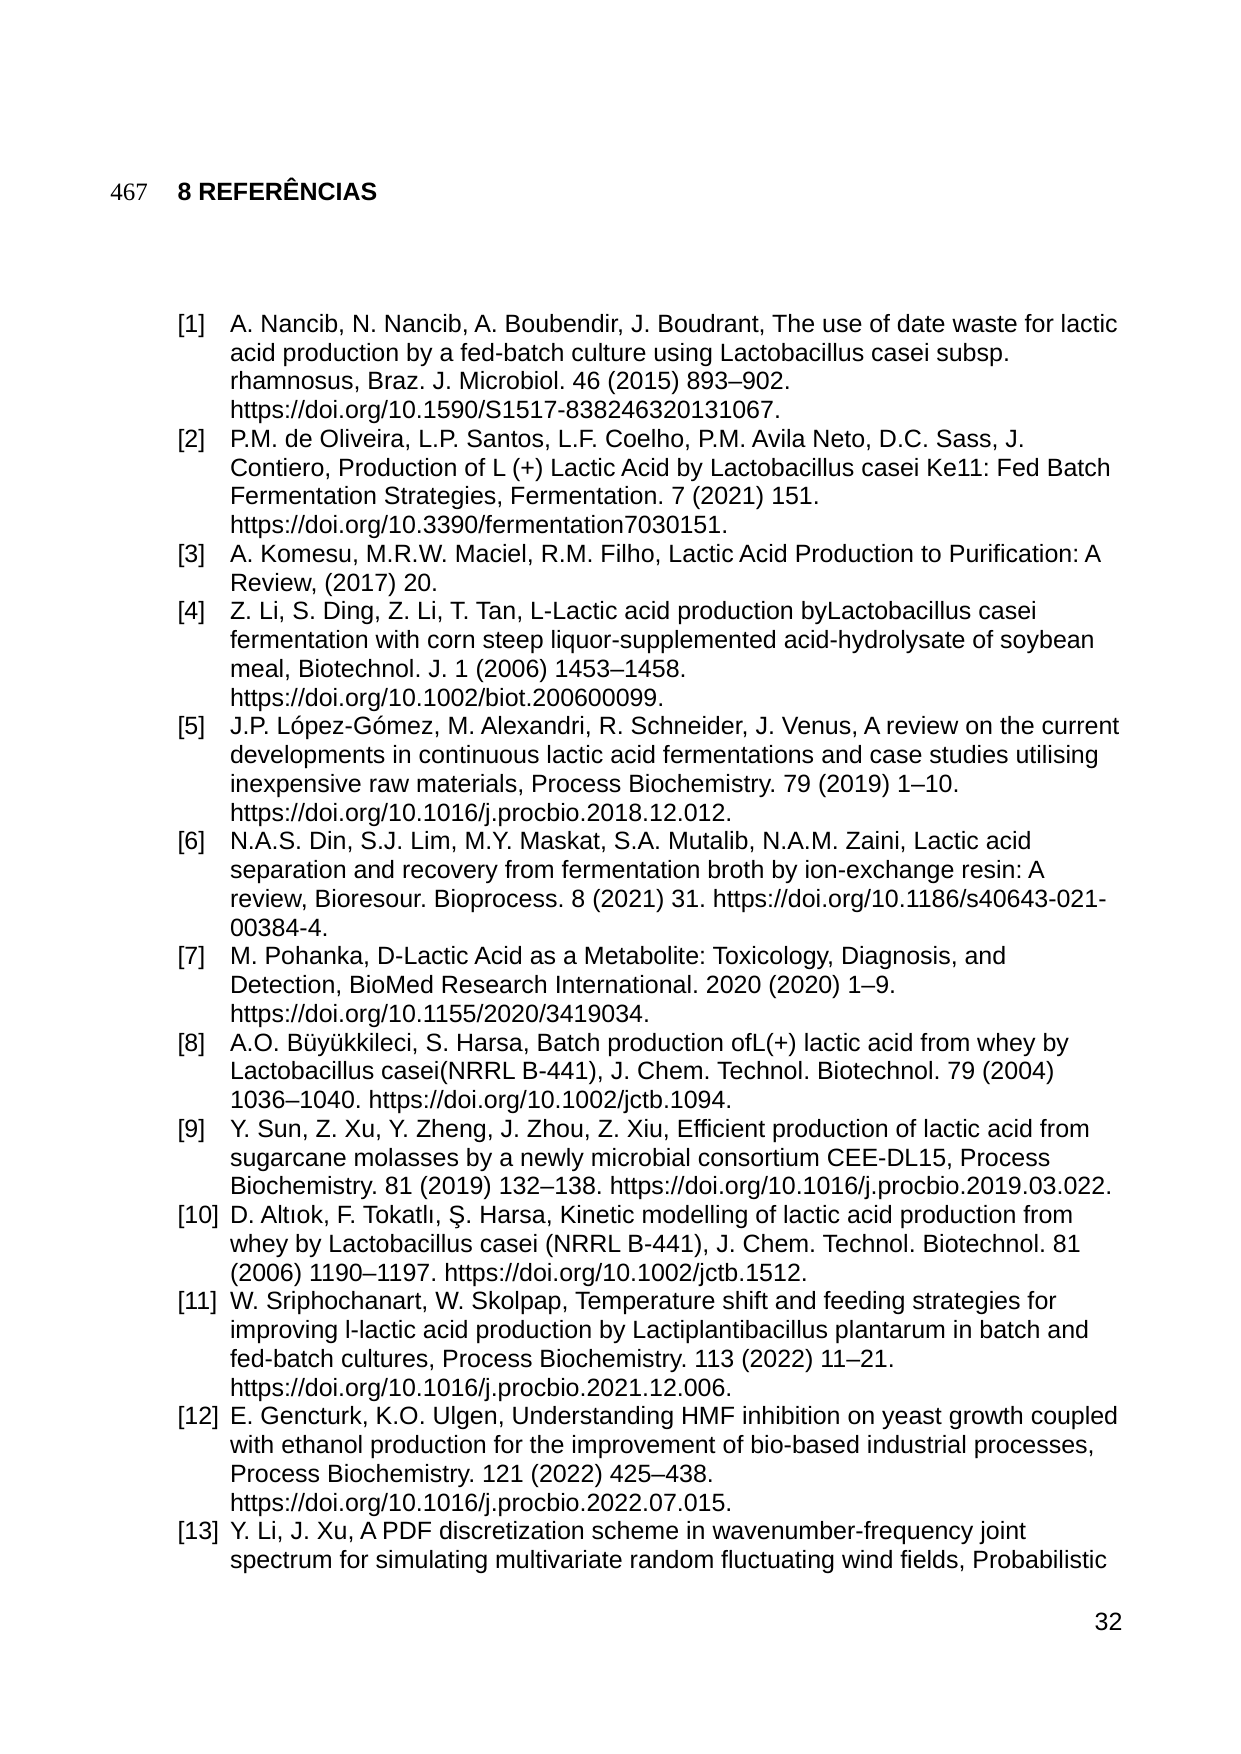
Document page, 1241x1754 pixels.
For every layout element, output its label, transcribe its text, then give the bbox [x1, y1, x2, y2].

text [6] N.A.S. Din, S.J. Lim, M.Y. Maskat, S.A. Mutalib, N.A.M. Zaini, Lactic acid separation and recovery from fermentation broth by ion-exchange resin: A review, Bioresour. Bioprocess. 8 (2021) 31. https://doi.org/10.1186/s40643-021-00384-4. [177, 826, 1122, 941]
text [8] A.O. Büyükkileci, S. Harsa, Batch production ofL(+) lactic acid from whey by Lactobacillus casei(NRRL B-441), J. Chem. Technol. Biotechnol. 79 (2004) 1036–1040. https://doi.org/10.1002/jctb.1094. [177, 1028, 1122, 1114]
text [10] D. Altıok, F. Tokatlı, Ş. Harsa, Kinetic modelling of lactic acid production from whey by Lactobacillus casei (NRRL B-441), J. Chem. Technol. Biotechnol. 81 (2006) 1190–1197. https://doi.org/10.1002/jctb.1512. [177, 1200, 1122, 1286]
text [13] Y. Li, J. Xu, A PDF discretization scheme in wavenumber-frequency joint spectrum for simulating multivariate random fluctuating wind fields, Probabilistic [177, 1516, 1122, 1574]
text [4] Z. Li, S. Ding, Z. Li, T. Tan, L-Lactic acid production byLactobacillus casei fermentation with corn steep liquor-supplemented acid-hydrolysate of soybean meal, Biotechnol. J. 1 (2006) 1453–1458. https://doi.org/10.1002/biot.200600099. [177, 596, 1122, 711]
text [7] M. Pohanka, D-Lactic Acid as a Metabolite: Toxicology, Diagnosis, and Detection, BioMed Research International. 2020 (2020) 1–9. https://doi.org/10.1155/2020/3419034. [177, 941, 1122, 1028]
text [3] A. Komesu, M.R.W. Maciel, R.M. Filho, Lactic Acid Production to Purification: A Review, (2017) 20. [177, 539, 1122, 596]
text [11] W. Sriphochanart, W. Skolpap, Temperature shift and feeding strategies for improving l-lactic acid production by Lactiplantibacillus plantarum in batch and fed-batch cultures, Process Biochemistry. 113 (2022) 11–21. https://doi.org/10.1016/j.procbio.2021.12.006. [177, 1286, 1122, 1401]
text [12] E. Gencturk, K.O. Ulgen, Understanding HMF inhibition on yeast growth coupled with ethanol production for the improvement of bio-based industrial processes, Process Biochemistry. 121 (2022) 425–438. https://doi.org/10.1016/j.procbio.2022.07.015. [177, 1401, 1122, 1516]
text [1] A. Nancib, N. Nancib, A. Boubendir, J. Boudrant, The use of date waste for lactic acid production by a fed-batch culture using Lactobacillus casei subsp. rhamnosus, Braz. J. Microbiol. 46 (2015) 893–902. https://doi.org/10.1590/S1517-838246320131067. [177, 309, 1122, 424]
text [9] Y. Sun, Z. Xu, Y. Zheng, J. Zhou, Z. Xiu, Efficient production of lactic acid from sugarcane molasses by a newly microbial consortium CEE-DL15, Process Biochemistry. 81 (2019) 132–138. https://doi.org/10.1016/j.procbio.2019.03.022. [177, 1114, 1122, 1200]
text [5] J.P. López-Gómez, M. Alexandri, R. Schneider, J. Venus, A review on the current developments in continuous lactic acid fermentations and case studies utilising inexpensive raw materials, Process Biochemistry. 79 (2019) 1–10. https://doi.org/10.1016/j.procbio.2018.12.012. [177, 711, 1122, 826]
subtitle Referências [177, 177, 1122, 206]
text [2] P.M. de Oliveira, L.P. Santos, L.F. Coelho, P.M. Avila Neto, D.C. Sass, J. Contiero, Production of L (+) Lactic Acid by Lactobacillus casei Ke11: Fed Batch Fermentation Strategies, Fermentation. 7 (2021) 151. https://doi.org/10.3390/fermentation7030151. [177, 424, 1122, 539]
